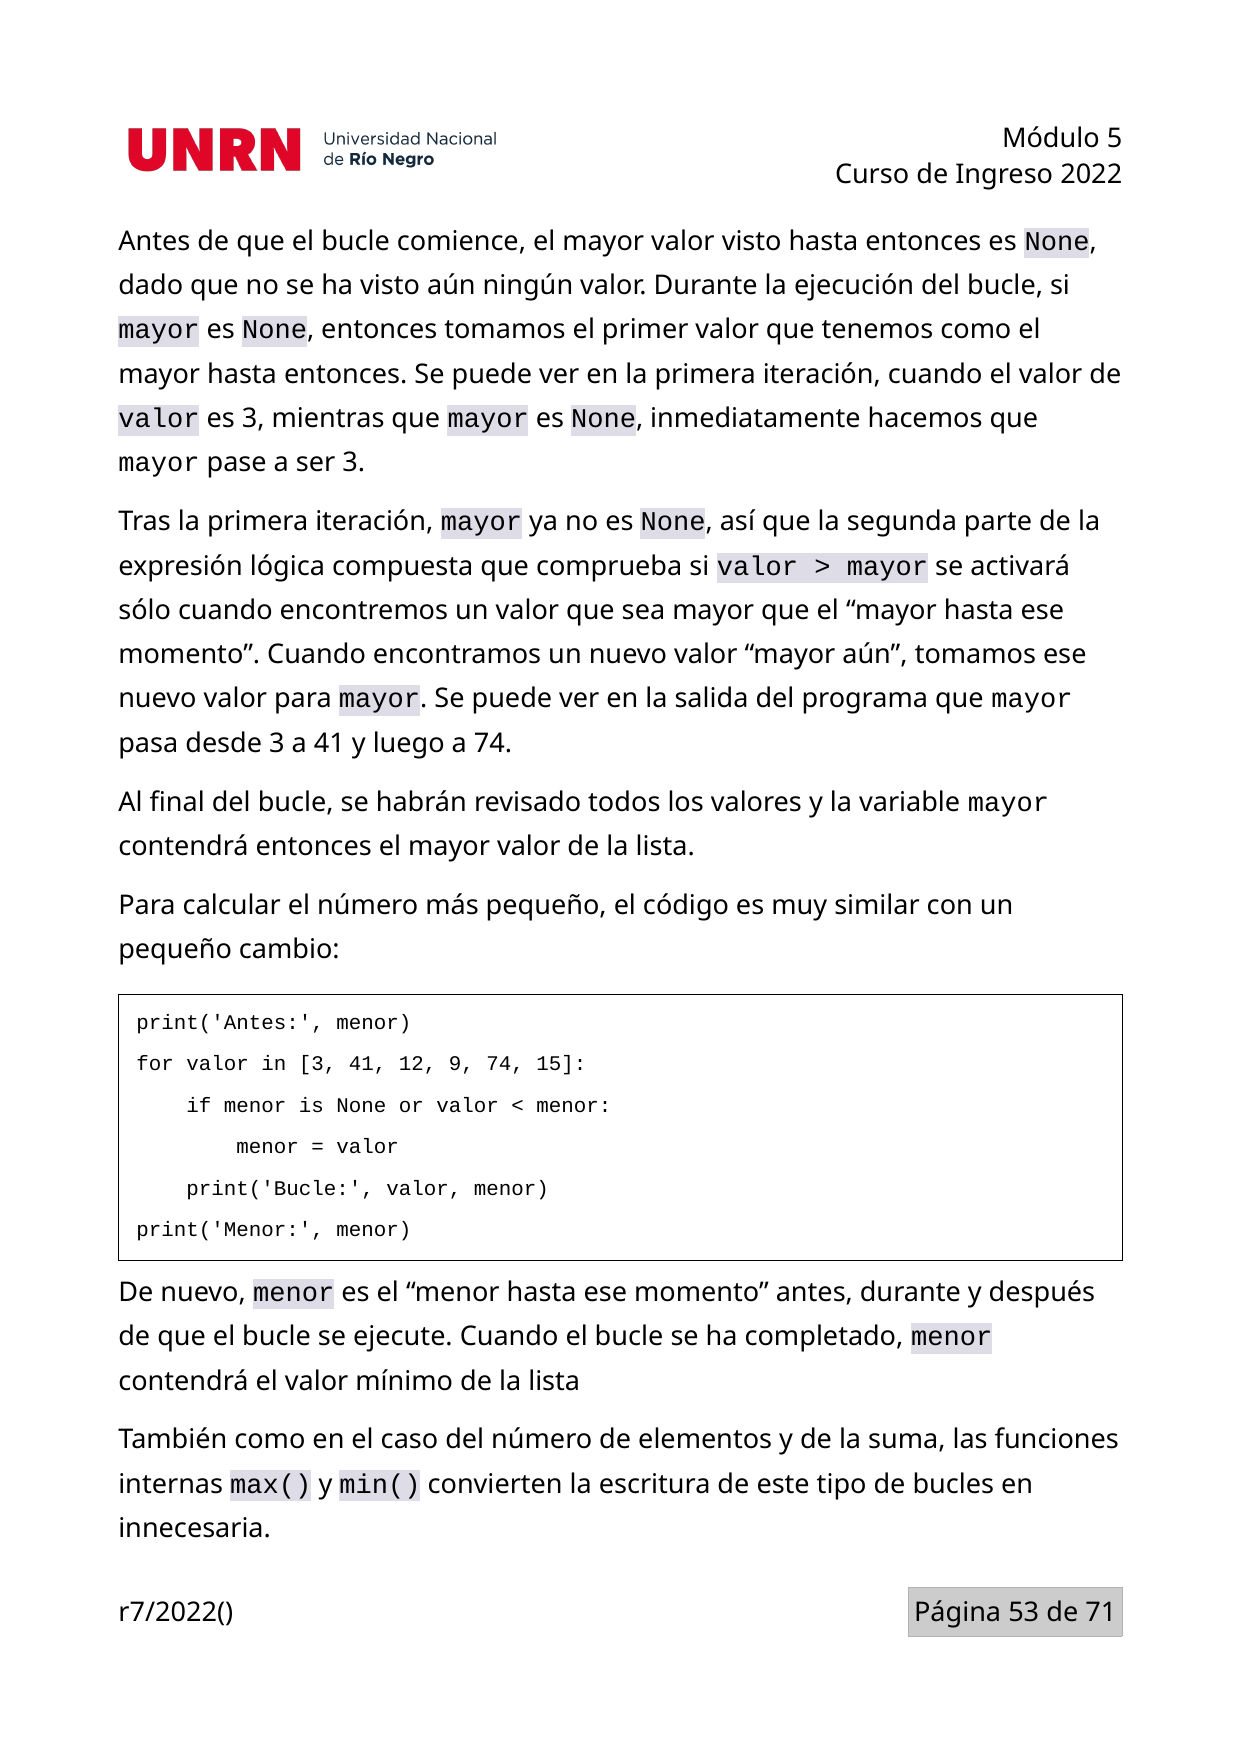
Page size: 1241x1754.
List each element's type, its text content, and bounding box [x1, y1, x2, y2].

text for valor in [3, 41, 12, 9, 74, 15]: [119, 1036, 1122, 1077]
picture [118, 118, 505, 180]
text print('Antes:', menor) [119, 995, 1122, 1036]
text print('Menor:', menor) [119, 1201, 1122, 1260]
text También como en el caso del número de elementos y de la suma, las funciones internas max() y min() convierten la escritura de este tipo de bucles en innecesaria. [118, 1420, 1122, 1545]
text Al final del bucle, se habrán revisado todos los valores y la variable mayor contendrá entonces el mayor valor de la lista. [118, 782, 1122, 863]
text De nuevo, menor es el “menor hasta ese momento” antes, durante y después de que el bucle se ejecute. Cuando el bucle se ha completado, menor contendrá el valor mínimo de la lista [118, 1272, 1122, 1398]
text if menor is None or valor < menor: [119, 1077, 1122, 1118]
text Para calcular el número más pequeño, el código es muy similar con un pequeño cambio: [118, 885, 1122, 966]
text Antes de que el bucle comience, el mayor valor visto hasta entonces es None, dado que no se ha visto aún ningún valor. Durante la ejecución del bucle, si mayor es None, entonces tomamos el primer valor que tenemos como el mayor hasta entonces. Se puede ver en la primera iteración, cuando el valor de valor es 3, mientras que mayor es None, inmediatamente hacemos que mayor pase a ser 3. [118, 221, 1122, 480]
text print('Bucle:', valor, menor) [119, 1160, 1122, 1201]
text Tras la primera iteración, mayor ya no es None, así que la segunda parte de la expresión lógica compuesta que comprueba si valor > mayor se activará sólo cuando encontremos un valor que sea mayor que el “mayor hasta ese momento”. Cuando encontramos un nuevo valor “mayor aún”, tomamos ese nuevo valor para mayor. Se puede ver en la salida del programa que mayor pasa desde 3 a 41 y luego a 74. [118, 502, 1122, 760]
text menor = valor [119, 1118, 1122, 1160]
